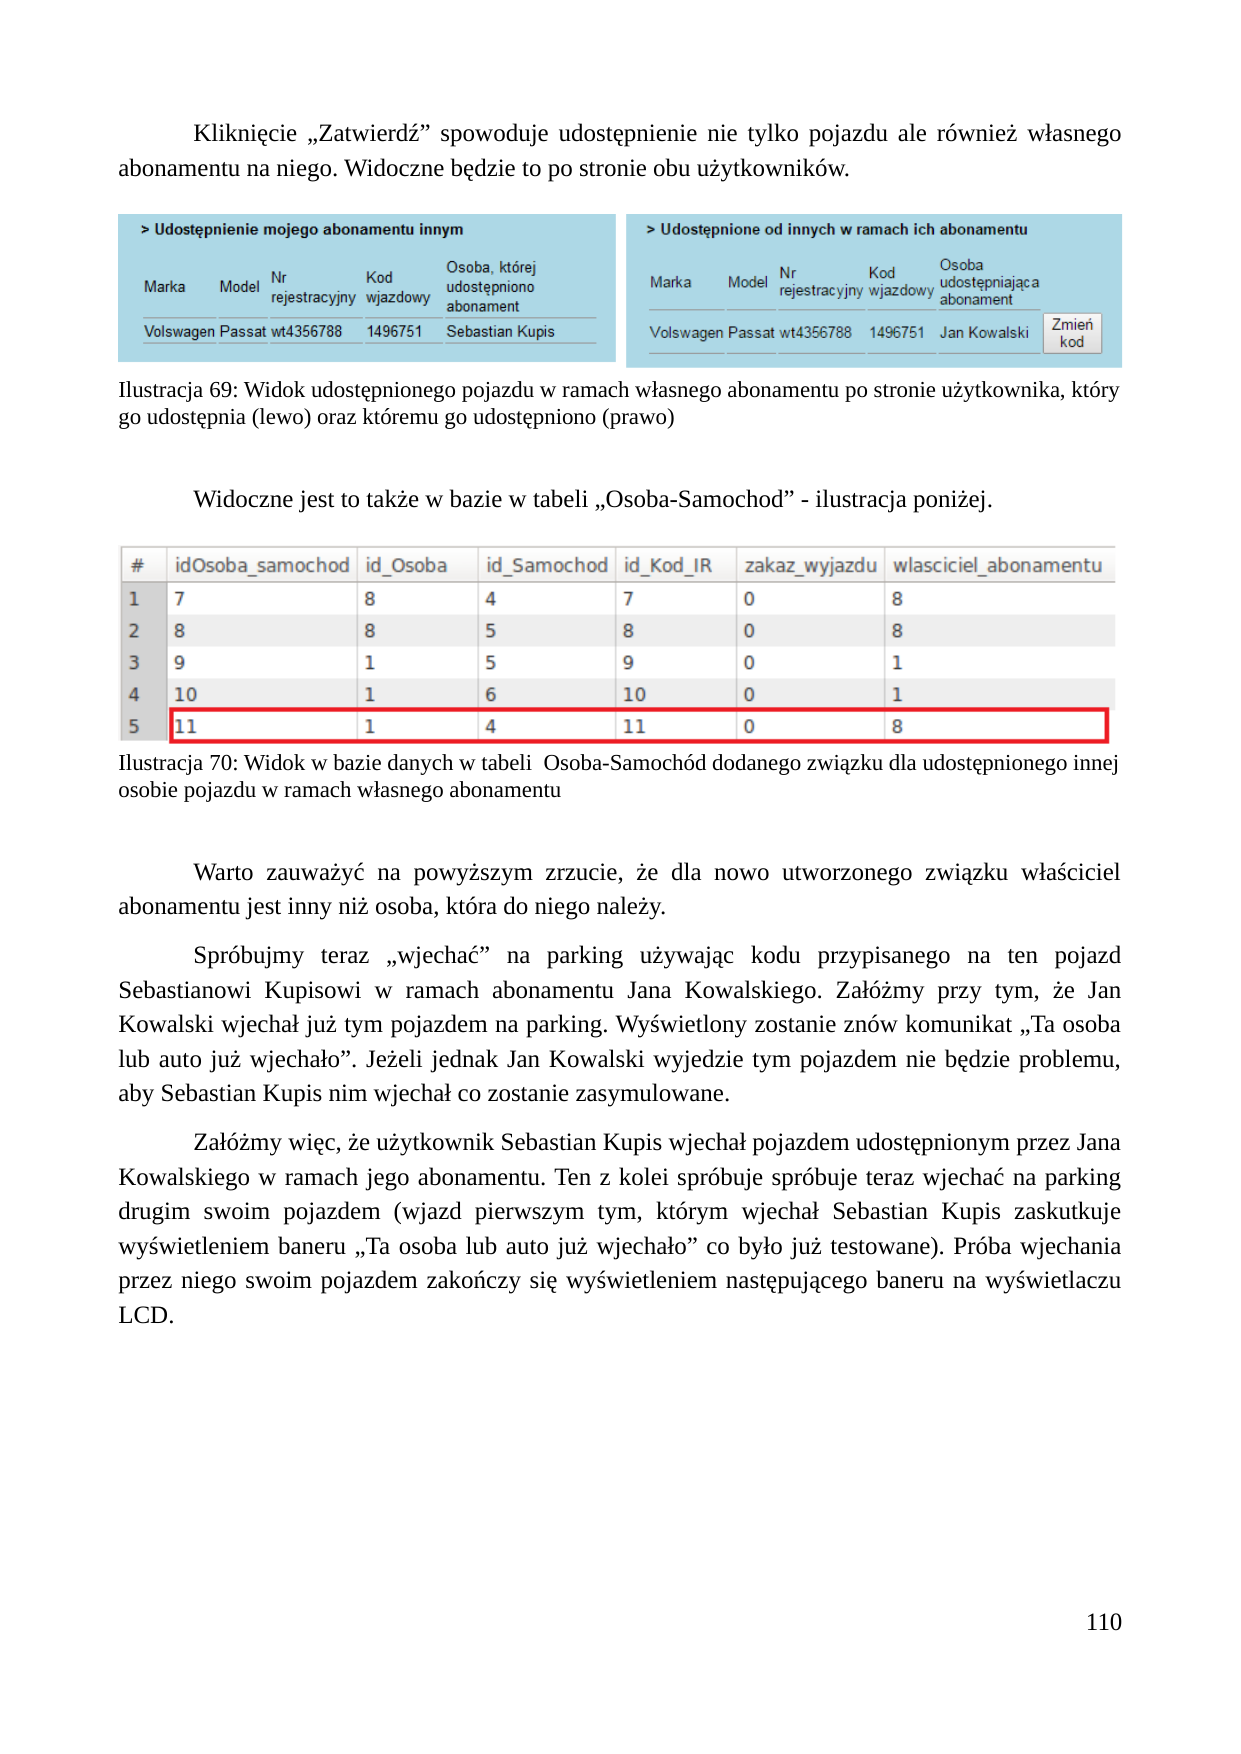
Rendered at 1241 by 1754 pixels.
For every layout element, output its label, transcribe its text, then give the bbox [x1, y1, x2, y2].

text Ilustracja 69: Widok udostępnionego pojazdu w ramach własnego abonamentu po stronie użytkownika, który go udostępnia (lewo) oraz któremu go udostępniono (prawo) [118, 377, 1122, 429]
text Widoczne jest to także w bazie w tabeli „Osoba-Samochod” - ilustracja poniżej. [118, 484, 1122, 513]
picture [118, 214, 1123, 377]
text Kliknięcie „Zatwierdź” spowoduje udostępnienie nie tylko pojazdu ale również własnego abonamentu na niego. Widoczne będzie to po stronie obu użytkowników. [118, 118, 1122, 181]
text Ilustracja 70: Widok w bazie danych w tabeli Osoba-Samochód dodanego związku dla udostępnionego innej osobie pojazdu w ramach własnego abonamentu [118, 750, 1122, 802]
text Spróbujmy teraz „wjechać” na parking używając kodu przypisanego na ten pojazd Sebastianowi Kupisowi w ramach abonamentu Jana Kowalskiego. Załóżmy przy tym, że Jan Kowalski wjechał już tym pojazdem na parking. Wyświetlony zostanie znów komunikat „Ta osoba lub auto już wjechało”. Jeżeli jednak Jan Kowalski wyjedzie tym pojazdem nie będzie problemu, aby Sebastian Kupis nim wjechał co zostanie zasymulowane. [118, 940, 1122, 1107]
text Załóżmy więc, że użytkownik Sebastian Kupis wjechał pojazdem udostępnionym przez Jana Kowalskiego w ramach jego abonamentu. Ten z kolei spróbuje spróbuje teraz wjechać na parking drugim swoim pojazdem (wjazd pierwszym tym, którym wjechał Sebastian Kupis zaskutkuje wyświetleniem baneru „Ta osoba lub auto już wjechało” co było już testowane). Próba wjechania przez niego swoim pojazdem zakończy się wyświetleniem następującego baneru na wyświetlaczu LCD. [118, 1127, 1122, 1328]
picture [118, 545, 1123, 750]
text Warto zauważyć na powyższym zrzucie, że dla nowo utworzonego związku właściciel abonamentu jest inny niż osoba, która do niego należy. [118, 857, 1122, 920]
